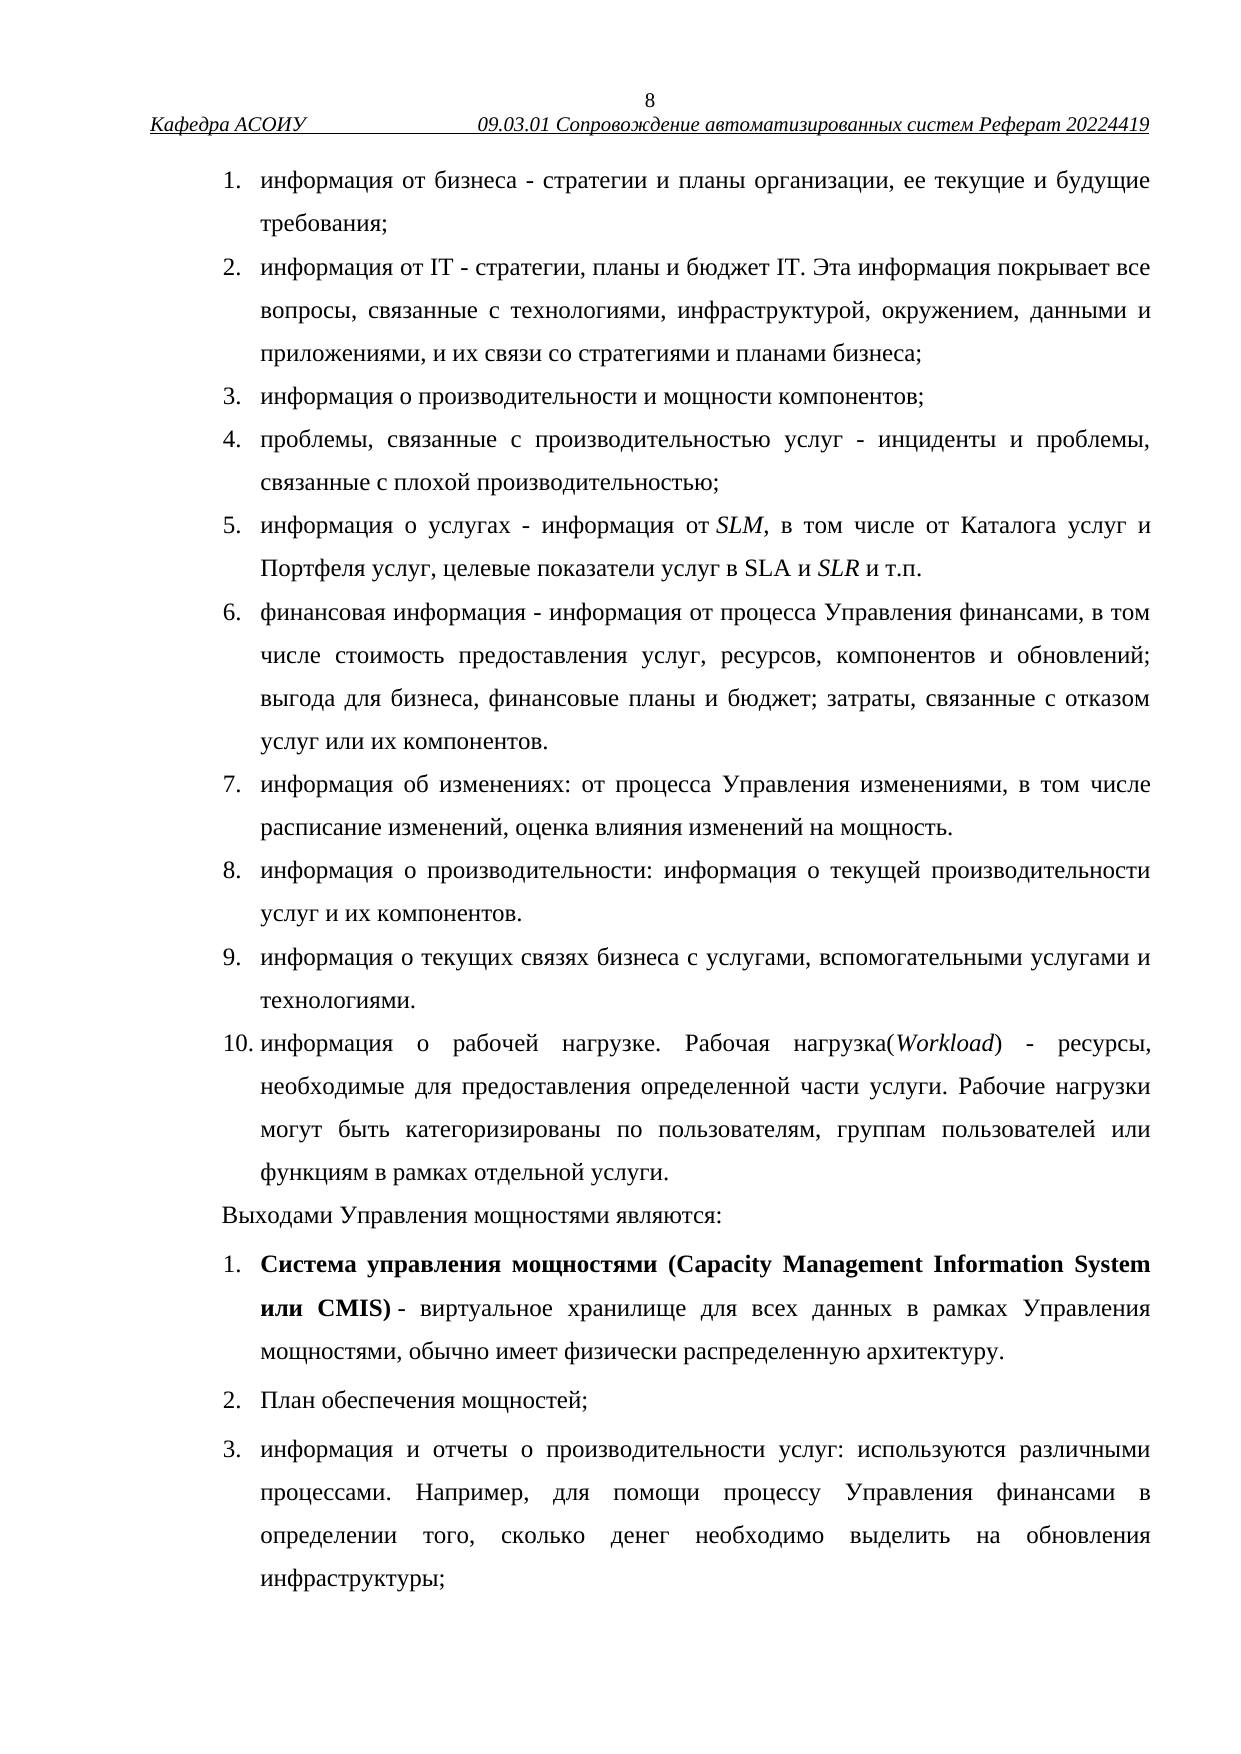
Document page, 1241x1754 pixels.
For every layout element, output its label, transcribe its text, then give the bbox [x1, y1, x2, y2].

list информация от IT - стратегии, планы и бюджет IT. Эта информация покрывает все вопросы, связанные с технологиями, инфраструктурой, окружением, данными и приложениями, и их связи со стратегиями и планами бизнеса; [223, 252, 1152, 367]
list финансовая информация - информация от процесса Управления финансами, в том числе стоимость предоставления услуг, ресурсов, компонентов и обновлений; выгода для бизнеса, финансовые планы и бюджет; затраты, связанные с отказом услуг или их компонентов. [223, 597, 1152, 755]
text Выходами Управления мощностями являются: [148, 1200, 1152, 1229]
list проблемы, связанные с производительностью услуг - инциденты и проблемы, связанные с плохой производительностью; [223, 424, 1152, 496]
list информация о производительности и мощности компонентов; [223, 381, 1152, 410]
list информация о текущих связях бизнеса с услугами, вспомогательными услугами и технологиями. [223, 942, 1152, 1013]
list информация о производительности: информация о текущей производительности услуг и их компонентов. [223, 855, 1152, 927]
list информация и отчеты о производительности услуг: используются различными процессами. Например, для помощи процессу Управления финансами в определении того, сколько денег необходимо выделить на обновления инфраструктуры; [223, 1434, 1152, 1592]
list информация от бизнеса - стратегии и планы организации, ее текущие и будущие требования; [223, 165, 1152, 237]
list информация об изменениях: от процесса Управления изменениями, в том числе расписание изменений, оценка влияния изменений на мощность. [223, 769, 1152, 841]
list информация о услугах - информация от SLM, в том числе от Каталога услуг и Портфеля услуг, целевые показатели услуг в SLA и SLR и т.п. [223, 510, 1152, 582]
list Система управления мощностями (Capacity Management Information System или CMIS) - виртуальное хранилище для всех данных в рамках Управления мощностями, обычно имеет физически распределенную архитектуру. [223, 1249, 1152, 1364]
list План обеспечения мощностей; [223, 1385, 1152, 1413]
list информация о рабочей нагрузке. Рабочая нагрузка(Workload) - ресурсы, необходимые для предоставления определенной части услуги. Рабочие нагрузки могут быть категоризированы по пользователям, группам пользователей или функциям в рамках отдельной услуги. [223, 1028, 1152, 1186]
